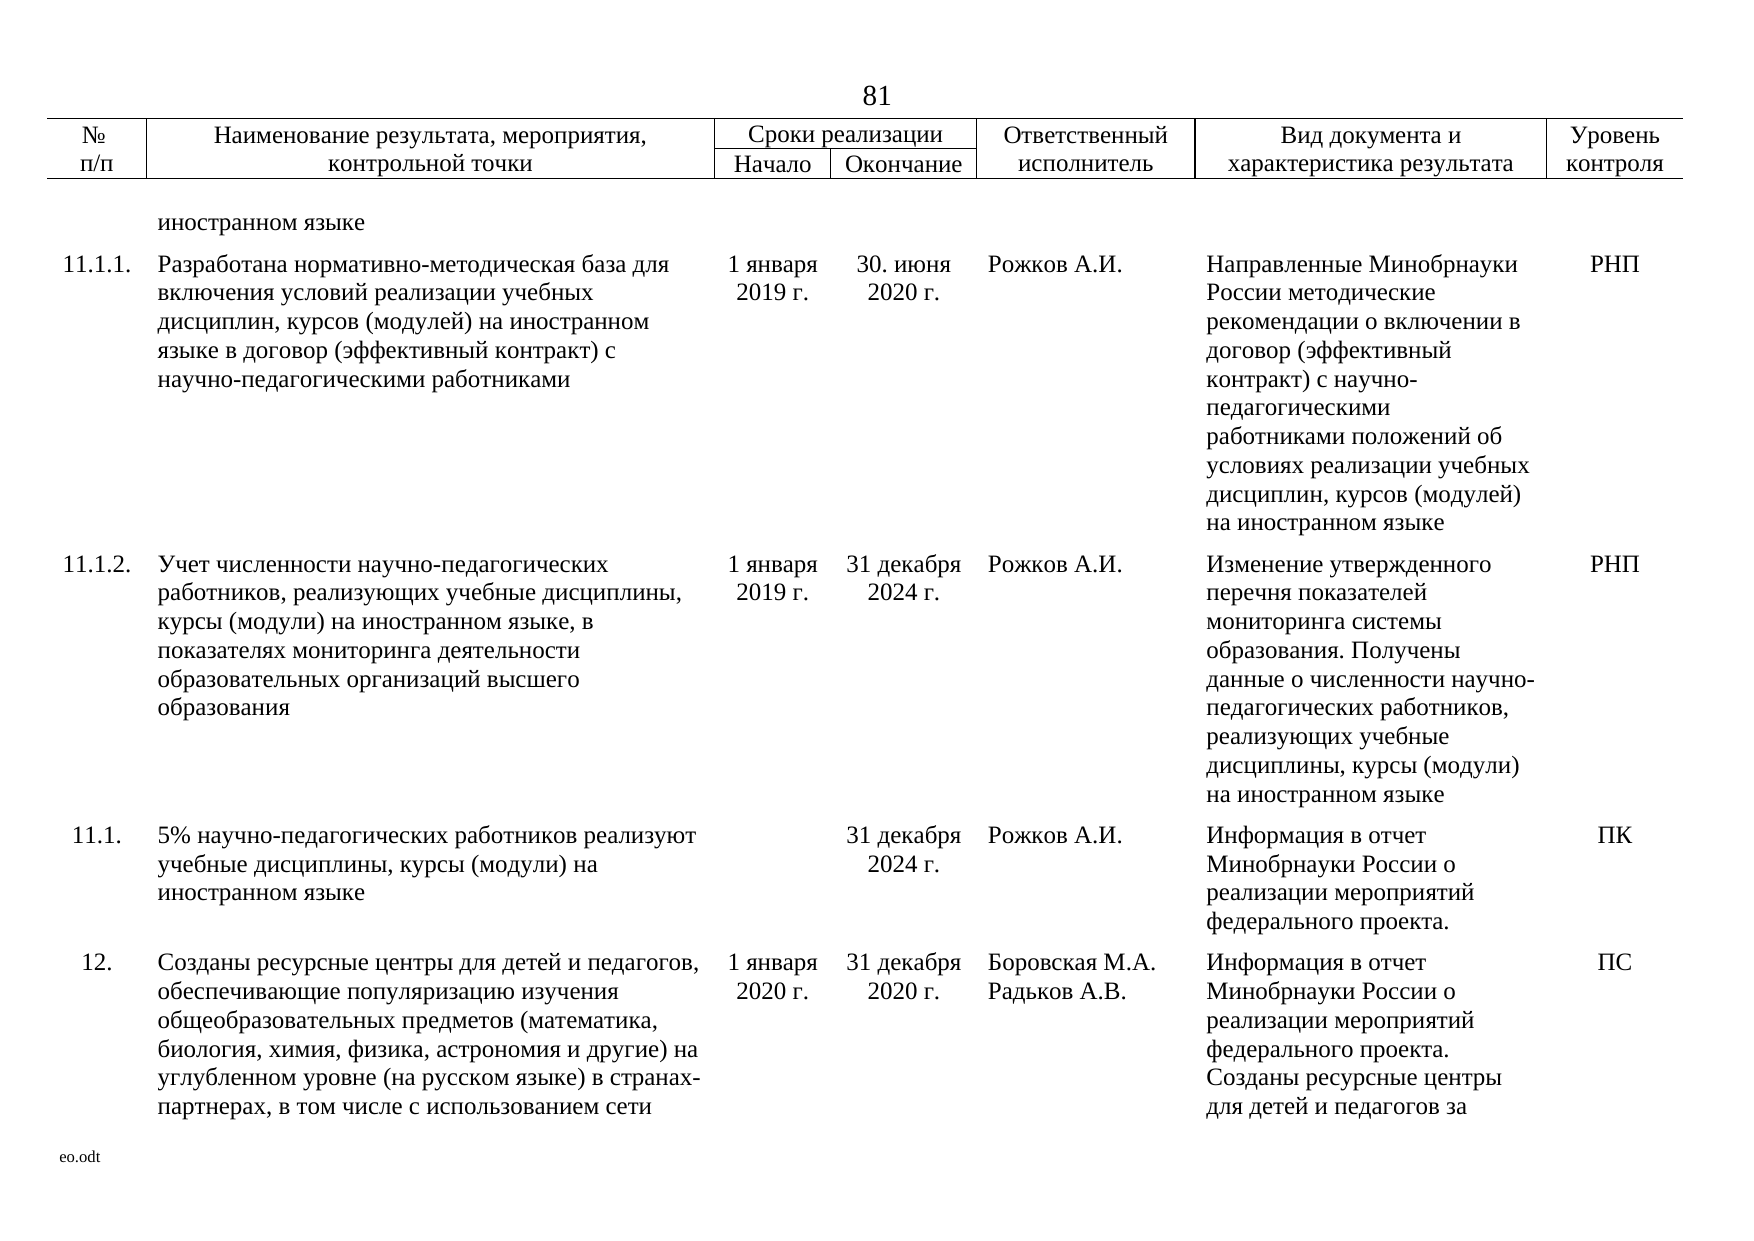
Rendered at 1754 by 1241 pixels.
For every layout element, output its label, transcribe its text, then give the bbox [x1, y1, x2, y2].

table_header Сроки реализации [715, 119, 976, 148]
table_cell [714, 179, 831, 207]
table_cell 11.1.1. [47, 249, 146, 549]
table_cell Боровская М.А. Радьков А.В. [976, 948, 1195, 1120]
table_cell ПК [1546, 820, 1683, 947]
table_cell [831, 179, 976, 207]
table_cell ПС [1546, 948, 1683, 1120]
table_cell Информация в отчет Минобрнауки России о реализации мероприятий федерального проекта. Созданы ресурсные центры для детей и педагогов за [1195, 948, 1546, 1120]
table_header № п/п [47, 119, 146, 178]
table_cell [1546, 208, 1683, 249]
table_cell [47, 179, 146, 207]
table_header Наименование результата, мероприятия, контрольной точки [147, 119, 714, 178]
table_cell РНП [1546, 549, 1683, 820]
table_cell [146, 179, 714, 207]
table_cell Рожков А.И. [976, 549, 1195, 820]
table_cell 1 января 2020 г. [714, 948, 831, 1120]
table_cell [1195, 208, 1546, 249]
table_cell иностранном языке [146, 208, 714, 249]
table_cell РНП [1546, 249, 1683, 549]
table_cell Изменение утвержденного перечня показателей мониторинга системы образования. Получены данные о численности научно-педагогических работников, реализующих учебные дисциплины, курсы (модули) на иностранном языке [1195, 549, 1546, 820]
table_cell Рожков А.И. [976, 249, 1195, 549]
table_cell Начало [715, 149, 830, 178]
table_cell Окончание [831, 149, 976, 178]
table_cell 31 декабря 2020 г. [831, 948, 976, 1120]
table_cell 1 января 2019 г. [714, 549, 831, 820]
table_cell [714, 208, 831, 249]
table_cell 12. [47, 948, 146, 1120]
table_cell [1546, 179, 1683, 207]
table_cell Учет численности научно-педагогических работников, реализующих учебные дисциплины, курсы (модули) на иностранном языке, в показателях мониторинга деятельности образовательных организаций высшего образования [146, 549, 714, 820]
table_cell 30. июня 2020 г. [831, 249, 976, 549]
table_cell Разработана нормативно-методическая база для включения условий реализации учебных дисциплин, курсов (модулей) на иностранном языке в договор (эффективный контракт) с научно-педагогическими работниками [146, 249, 714, 549]
table_cell 11.1.2. [47, 549, 146, 820]
table_cell Направленные Минобрнауки России методические рекомендации о включении в договор (эффективный контракт) с научно-педагогическими работниками положений об условиях реализации учебных дисциплин, курсов (модулей) на иностранном языке [1195, 249, 1546, 549]
table_header Ответственный исполнитель [977, 119, 1194, 178]
table_cell [976, 208, 1195, 249]
table_cell [831, 208, 976, 249]
table_cell Рожков А.И. [976, 820, 1195, 947]
table_cell [976, 179, 1195, 207]
table_cell [714, 820, 831, 947]
table_cell Информация в отчет Минобрнауки России о реализации мероприятий федерального проекта. [1195, 820, 1546, 947]
table_cell [47, 208, 146, 249]
table_cell [1195, 179, 1546, 207]
table_cell 5% научно-педагогических работников реализуют учебные дисциплины, курсы (модули) на иностранном языке [146, 820, 714, 947]
table_cell 1 января 2019 г. [714, 249, 831, 549]
table_header Вид документа и характеристика результата [1196, 119, 1546, 178]
table_cell 31 декабря 2024 г. [831, 549, 976, 820]
table_cell 31 декабря 2024 г. [831, 820, 976, 947]
table_header Уровень контроля [1547, 119, 1683, 178]
table_cell Созданы ресурсные центры для детей и педагогов, обеспечивающие популяризацию изучения общеобразовательных предметов (математика, биология, химия, физика, астрономия и другие) на углубленном уровне (на русском языке) в странах-партнерах, в том числе с использованием сети [146, 948, 714, 1120]
table_cell 11.1. [47, 820, 146, 947]
